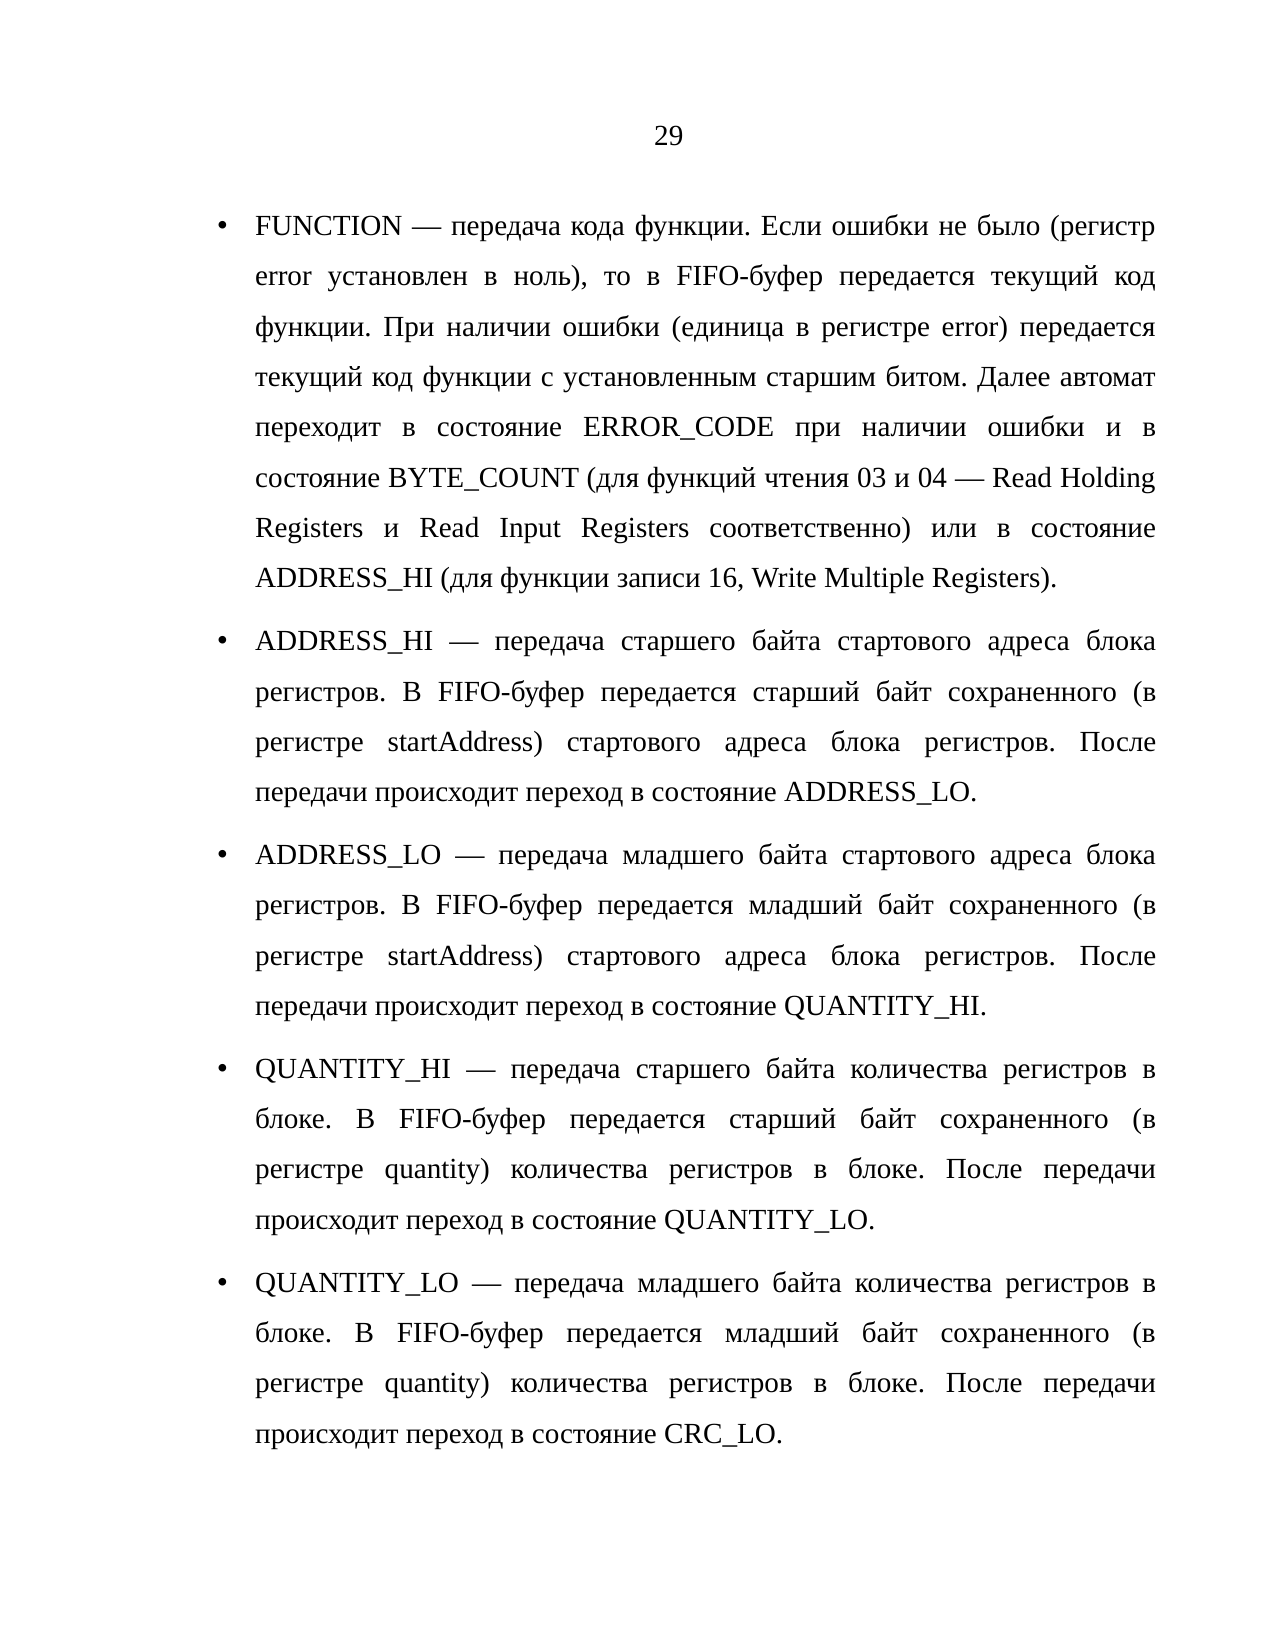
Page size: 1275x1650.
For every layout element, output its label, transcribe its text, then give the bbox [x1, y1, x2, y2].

list QUANTITY_LO — передача младшего байта количества регистров в блоке. В FIFO-буфер передается младший байт сохраненного (в регистре quantity) количества регистров в блоке. После передачи происходит переход в состояние CRC_LO. [217, 1265, 1157, 1449]
list ADDRESS_LO — передача младшего байта стартового адреса блока регистров. В FIFO-буфер передается младший байт сохраненного (в регистре startAddress) стартового адреса блока регистров. После передачи происходит переход в состояние QUANTITY_HI. [217, 837, 1157, 1022]
list FUNCTION — передача кода функции. Если ошибки не было (регистр error установлен в ноль), то в FIFO-буфер передается текущий код функции. При наличии ошибки (единица в регистре error) передается текущий код функции с установленным старшим битом. Далее автомат переходит в состояние ERROR_CODE при наличии ошибки и в состояние BYTE_COUNT (для функций чтения 03 и 04 — Read Holding Registers и Read Input Registers соответственно) или в состояние ADDRESS_HI (для функции записи 16, Write Multiple Registers). [217, 208, 1157, 594]
list QUANTITY_HI — передача старшего байта количества регистров в блоке. В FIFO-буфер передается старший байт сохраненного (в регистре quantity) количества регистров в блоке. После передачи происходит переход в состояние QUANTITY_LO. [217, 1051, 1157, 1236]
list ADDRESS_HI — передача старшего байта стартового адреса блока регистров. В FIFO-буфер передается старший байт сохраненного (в регистре startAddress) стартового адреса блока регистров. После передачи происходит переход в состояние ADDRESS_LO. [217, 623, 1157, 808]
